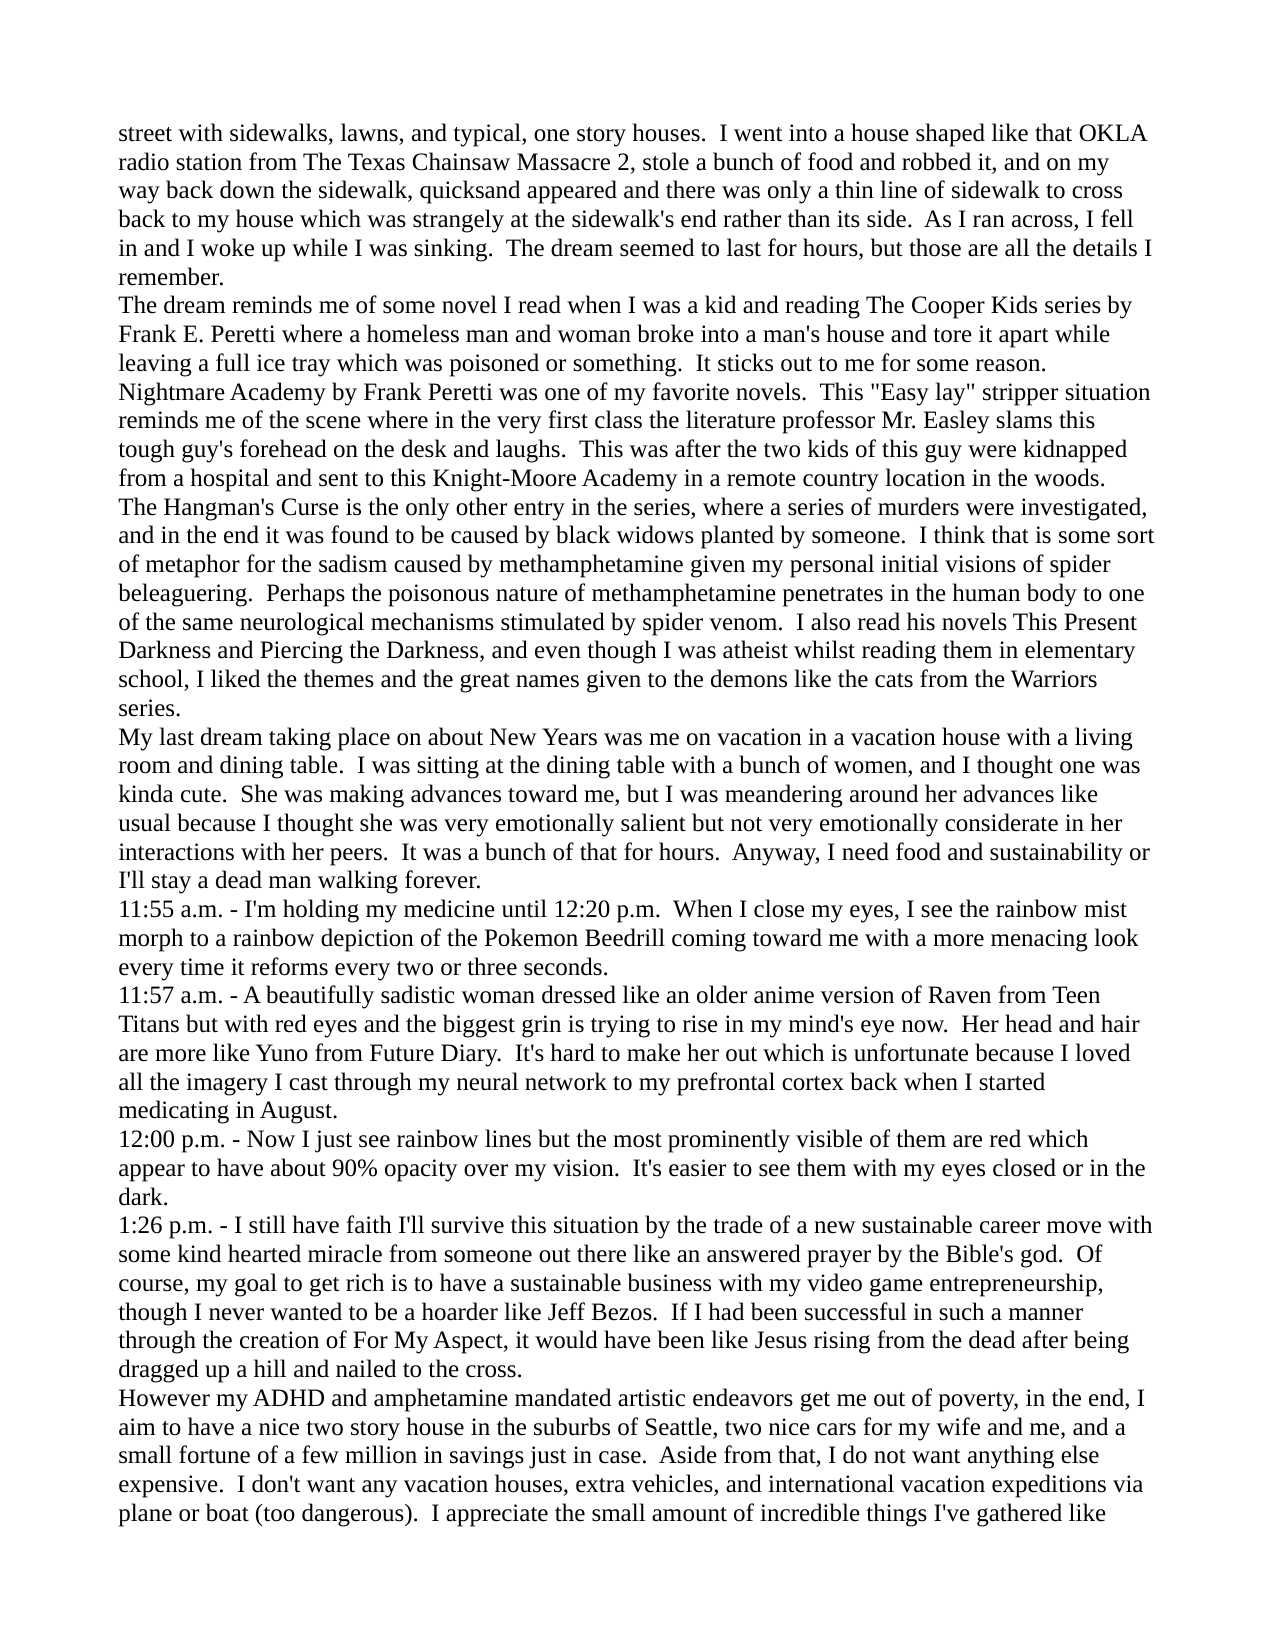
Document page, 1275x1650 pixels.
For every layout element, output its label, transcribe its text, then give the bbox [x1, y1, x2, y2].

text 11:57 a.m. - A beautifully sadistic woman dressed like an older anime version of Raven from Teen Titans but with red eyes and the biggest grin is trying to rise in my mind's eye now. Her head and hair are more like Yuno from Future Diary. It's hard to make her out which is unfortunate because I loved all the imagery I cast through my neural network to my prefrontal cortex back when I started medicating in August. [118, 981, 1157, 1124]
text 1:26 p.m. - I still have faith I'll survive this situation by the trade of a new sustainable career move with some kind hearted miracle from someone out there like an answered prayer by the Bible's god. Of course, my goal to get rich is to have a sustainable business with my video game entrepreneurship, though I never wanted to be a hoarder like Jeff Bezos. If I had been successful in such a manner through the creation of For My Aspect, it would have been like Jesus rising from the dead after being dragged up a hill and nailed to the cross. [118, 1211, 1157, 1383]
text The dream reminds me of some novel I read when I was a kid and reading The Cooper Kids series by Frank E. Peretti where a homeless man and woman broke into a man's house and tore it apart while leaving a full ice tray which was poisoned or something. It sticks out to me for some reason. Nightmare Academy by Frank Peretti was one of my favorite novels. This "Easy lay" stripper situation reminds me of the scene where in the very first class the literature professor Mr. Easley slams this tough guy's forehead on the desk and laughs. This was after the two kids of this guy were kidnapped from a hospital and sent to this Knight-Moore Academy in a remote country location in the woods. The Hangman's Curse is the only other entry in the series, where a series of murders were investigated, and in the end it was found to be caused by black widows planted by someone. I think that is some sort of metaphor for the sadism caused by methamphetamine given my personal initial visions of spider beleaguering. Perhaps the poisonous nature of methamphetamine penetrates in the human body to one of the same neurological mechanisms stimulated by spider venom. I also read his novels This Present Darkness and Piercing the Darkness, and even though I was atheist whilst reading them in elementary school, I liked the themes and the great names given to the demons like the cats from the Warriors series. [118, 291, 1157, 722]
text street with sidewalks, lawns, and typical, one story houses. I went into a house shaped like that OKLA radio station from The Texas Chainsaw Massacre 2, stole a bunch of food and robbed it, and on my way back down the sidewalk, quicksand appeared and there was only a thin line of sidewalk to cross back to my house which was strangely at the sidewalk's end rather than its side. As I ran across, I fell in and I woke up while I was sinking. The dream seemed to last for hours, but those are all the details I remember. [118, 118, 1157, 291]
text 12:00 p.m. - Now I just see rainbow lines but the most prominently visible of them are red which appear to have about 90% opacity over my vision. It's easier to see them with my eyes closed or in the dark. [118, 1124, 1157, 1211]
text My last dream taking place on about New Years was me on vacation in a vacation house with a living room and dining table. I was sitting at the dining table with a bunch of women, and I thought one was kinda cute. She was making advances toward me, but I was meandering around her advances like usual because I thought she was very emotionally salient but not very emotionally considerate in her interactions with her peers. It was a bunch of that for hours. Anyway, I need food and sustainability or I'll stay a dead man walking forever. [118, 722, 1157, 894]
text 11:55 a.m. - I'm holding my medicine until 12:20 p.m. When I close my eyes, I see the rainbow mist morph to a rainbow depiction of the Pokemon Beedrill coming toward me with a more menacing look every time it reforms every two or three seconds. [118, 894, 1157, 981]
text However my ADHD and amphetamine mandated artistic endeavors get me out of poverty, in the end, I aim to have a nice two story house in the suburbs of Seattle, two nice cars for my wife and me, and a small fortune of a few million in savings just in case. Aside from that, I do not want anything else expensive. I don't want any vacation houses, extra vehicles, and international vacation expeditions via plane or boat (too dangerous). I appreciate the small amount of incredible things I've gathered like [118, 1383, 1157, 1527]
